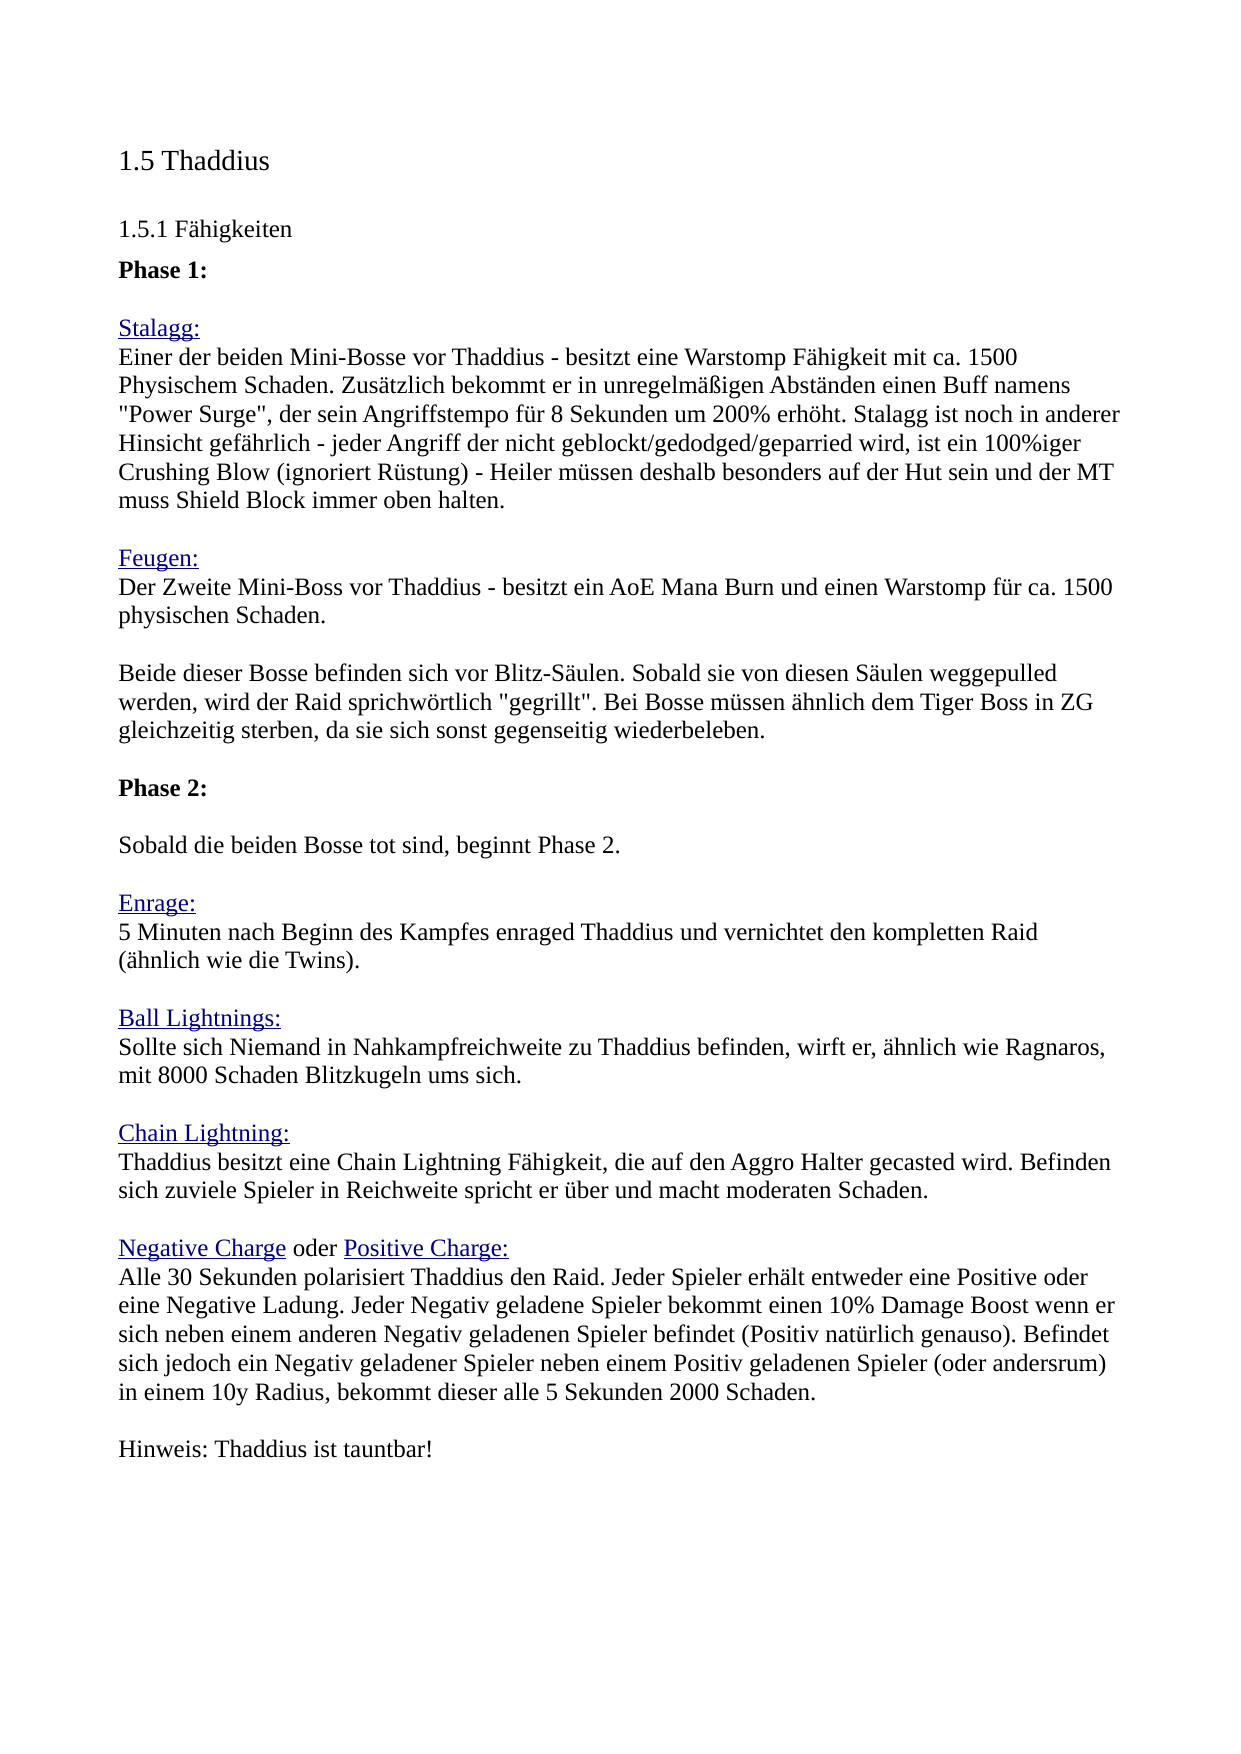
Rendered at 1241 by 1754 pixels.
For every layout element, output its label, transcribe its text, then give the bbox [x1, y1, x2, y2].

subtitle 1.5.1 Fähigkeiten [118, 214, 1122, 243]
subtitle 1.5 Thaddius [118, 143, 1122, 177]
text Phase 1: Stalagg: Einer der beiden Mini-Bosse vor Thaddius - besitzt eine Warstomp Fähigkeit mit ca. 1500 Physischem Schaden. Zusätzlich bekommt er in unregelmäßigen Abständen einen Buff namens "Power Surge", der sein Angriffstempo für 8 Sekunden um 200% erhöht. Stalagg ist noch in anderer Hinsicht gefährlich - jeder Angriff der nicht geblockt/gedodged/geparried wird, ist ein 100%iger Crushing Blow (ignoriert Rüstung) - Heiler müssen deshalb besonders auf der Hut sein und der MT muss Shield Block immer oben halten. Feugen: Der Zweite Mini-Boss vor Thaddius - besitzt ein AoE Mana Burn und einen Warstomp für ca. 1500 physischen Schaden. Beide dieser Bosse befinden sich vor Blitz-Säulen. Sobald sie von diesen Säulen weggepulled werden, wird der Raid sprichwörtlich "gegrillt". Bei Bosse müssen ähnlich dem Tiger Boss in ZG gleichzeitig sterben, da sie sich sonst gegenseitig wiederbeleben. Phase 2: Sobald die beiden Bosse tot sind, beginnt Phase 2. Enrage: 5 Minuten nach Beginn des Kampfes enraged Thaddius und vernichtet den kompletten Raid (ähnlich wie die Twins). Ball Lightnings: Sollte sich Niemand in Nahkampfreichweite zu Thaddius befinden, wirft er, ähnlich wie Ragnaros, mit 8000 Schaden Blitzkugeln ums sich. Chain Lightning: Thaddius besitzt eine Chain Lightning Fähigkeit, die auf den Aggro Halter gecasted wird. Befinden sich zuviele Spieler in Reichweite spricht er über und macht moderaten Schaden. Negative Charge oder Positive Charge: Alle 30 Sekunden polarisiert Thaddius den Raid. Jeder Spieler erhält entweder eine Positive oder eine Negative Ladung. Jeder Negativ geladene Spieler bekommt einen 10% Damage Boost wenn er sich neben einem anderen Negativ geladenen Spieler befindet (Positiv natürlich genauso). Befindet sich jedoch ein Negativ geladener Spieler neben einem Positiv geladenen Spieler (oder andersrum) in einem 10y Radius, bekommt dieser alle 5 Sekunden 2000 Schaden. Hinweis: Thaddius ist tauntbar! [118, 255, 1122, 1463]
